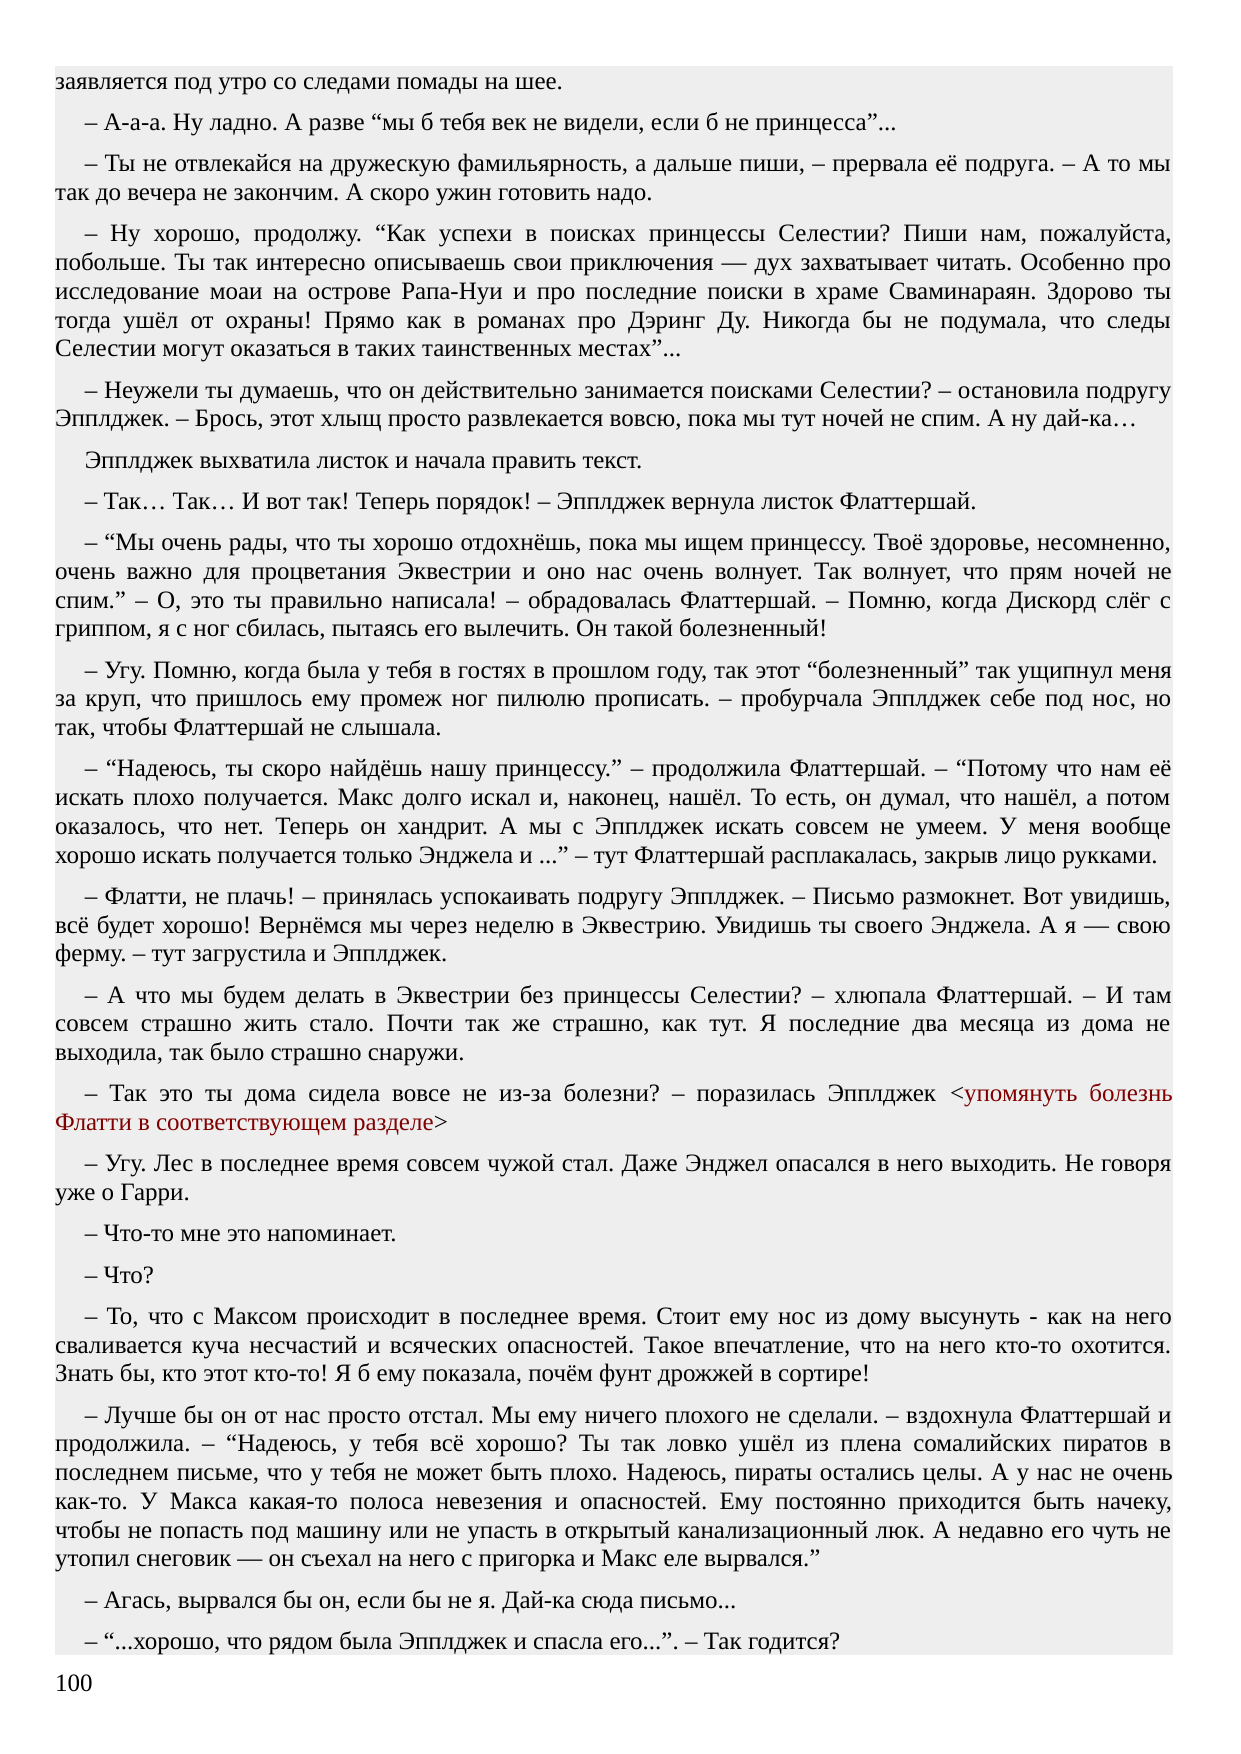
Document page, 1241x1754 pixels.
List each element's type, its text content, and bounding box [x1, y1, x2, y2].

text – Неужели ты думаешь, что он действительно занимается поисками Селестии? – остановила подругу Эпплджек. – Брось, этот хлыщ просто развлекается вовсю, пока мы тут ночей не спим. А ну дай-ка… [55, 375, 1173, 432]
text Эпплджек выхватила листок и начала править текст. [55, 445, 1173, 473]
text – Что? [55, 1260, 1173, 1288]
text – “...хорошо, что рядом была Эпплджек и спасла его...”. – Так годится? [55, 1626, 1173, 1655]
text – Так… Так… И вот так! Теперь порядок! – Эпплджек вернула листок Флаттершай. [55, 486, 1173, 515]
text – А-а-а. Ну ладно. А разве “мы б тебя век не видели, если б не принцесса”... [55, 107, 1173, 136]
text – Лучше бы он от нас просто отстал. Мы ему ничего плохого не сделали. – вздохнула Флаттершай и продолжила. – “Надеюсь, у тебя всё хорошо? Ты так ловко ушёл из плена сомалийских пиратов в последнем письме, что у тебя не может быть плохо. Надеюсь, пираты остались целы. А у нас не очень как-то. У Макса какая-то полоса невезения и опасностей. Ему постоянно приходится быть начеку, чтобы не попасть под машину или не упасть в открытый канализационный люк. А недавно его чуть не утопил снеговик — он съехал на него с пригорка и Макс еле вырвался.” [55, 1400, 1173, 1572]
text – “Мы очень рады, что ты хорошо отдохнёшь, пока мы ищем принцессу. Твоё здоровье, несомненно, очень важно для процветания Эквестрии и оно нас очень волнует. Так волнует, что прям ночей не спим.” – О, это ты правильно написала! – обрадовалась Флаттершай. – Помню, когда Дискорд слёг с гриппом, я с ног сбилась, пытаясь его вылечить. Он такой болезненный! [55, 527, 1173, 642]
text – Что-то мне это напоминает. [55, 1218, 1173, 1247]
text – Агась, вырвался бы он, если бы не я. Дай-ка сюда письмо... [55, 1585, 1173, 1613]
text заявляется под утро со следами помады на шее. [55, 66, 1173, 95]
text – То, что с Максом происходит в последнее время. Стоит ему нос из дому высунуть - как на него сваливается куча несчастий и всяческих опасностей. Такое впечатление, что на него кто-то охотится. Знать бы, кто этот кто-то! Я б ему показала, почём фунт дрожжей в сортире! [55, 1301, 1173, 1387]
text – Ну хорошо, продолжу. “Как успехи в поисках принцессы Селестии? Пиши нам, пожалуйста, побольше. Ты так интересно описываешь свои приключения — дух захватывает читать. Особенно про исследование моаи на острове Рапа-Нуи и про последние поиски в храме Сваминараян. Здорово ты тогда ушёл от охраны! Прямо как в романах про Дэринг Ду. Никогда бы не подумала, что следы Селестии могут оказаться в таких таинственных местах”... [55, 218, 1173, 362]
text – Угу. Лес в последнее время совсем чужой стал. Даже Энджел опасался в него выходить. Не говоря уже о Гарри. [55, 1148, 1173, 1206]
text – Флатти, не плачь! – принялась успокаивать подругу Эпплджек. – Письмо размокнет. Вот увидишь, всё будет хорошо! Вернёмся мы через неделю в Эквестрию. Увидишь ты своего Энджела. А я — свою ферму. – тут загрустила и Эпплджек. [55, 881, 1173, 967]
text – Угу. Помню, когда была у тебя в гостях в прошлом году, так этот “болезненный” так ущипнул меня за круп, что пришлось ему промеж ног пилюлю прописать. – пробурчала Эпплджек себе под нос, но так, чтобы Флаттершай не слышала. [55, 655, 1173, 741]
text – “Надеюсь, ты скоро найдёшь нашу принцессу.” – продолжила Флаттершай. – “Потому что нам её искать плохо получается. Макс долго искал и, наконец, нашёл. То есть, он думал, что нашёл, а потом оказалось, что нет. Теперь он хандрит. А мы с Эпплджек искать совсем не умеем. У меня вообще хорошо искать получается только Энджела и ...” – тут Флаттершай расплакалась, закрыв лицо рукками. [55, 753, 1173, 868]
text – Ты не отвлекайся на дружескую фамильярность, а дальше пиши, – прервала её подруга. – А то мы так до вечера не закончим. А скоро ужин готовить надо. [55, 148, 1173, 206]
text – А что мы будем делать в Эквестрии без принцессы Селестии? – хлюпала Флаттершай. – И там совсем страшно жить стало. Почти так же страшно, как тут. Я последние два месяца из дома не выходила, так было страшно снаружи. [55, 980, 1173, 1066]
text – Так это ты дома сидела вовсе не из-за болезни? – поразилась Эпплджек <упомянуть болезнь Флатти в соответствующем разделе> [55, 1078, 1173, 1136]
